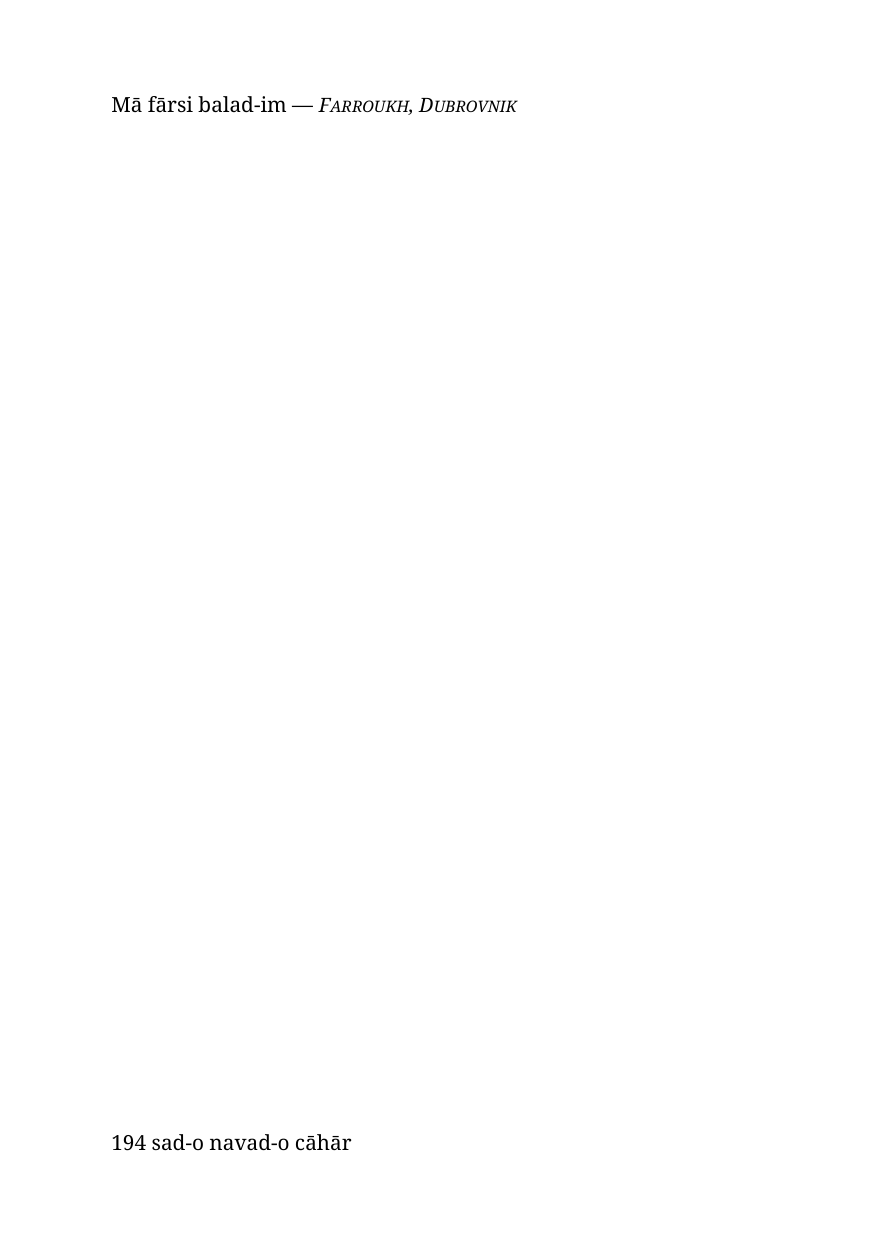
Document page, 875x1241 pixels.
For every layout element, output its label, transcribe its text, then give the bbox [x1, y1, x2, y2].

text 194 sad-o navad-o cāhār [111, 1128, 763, 1157]
